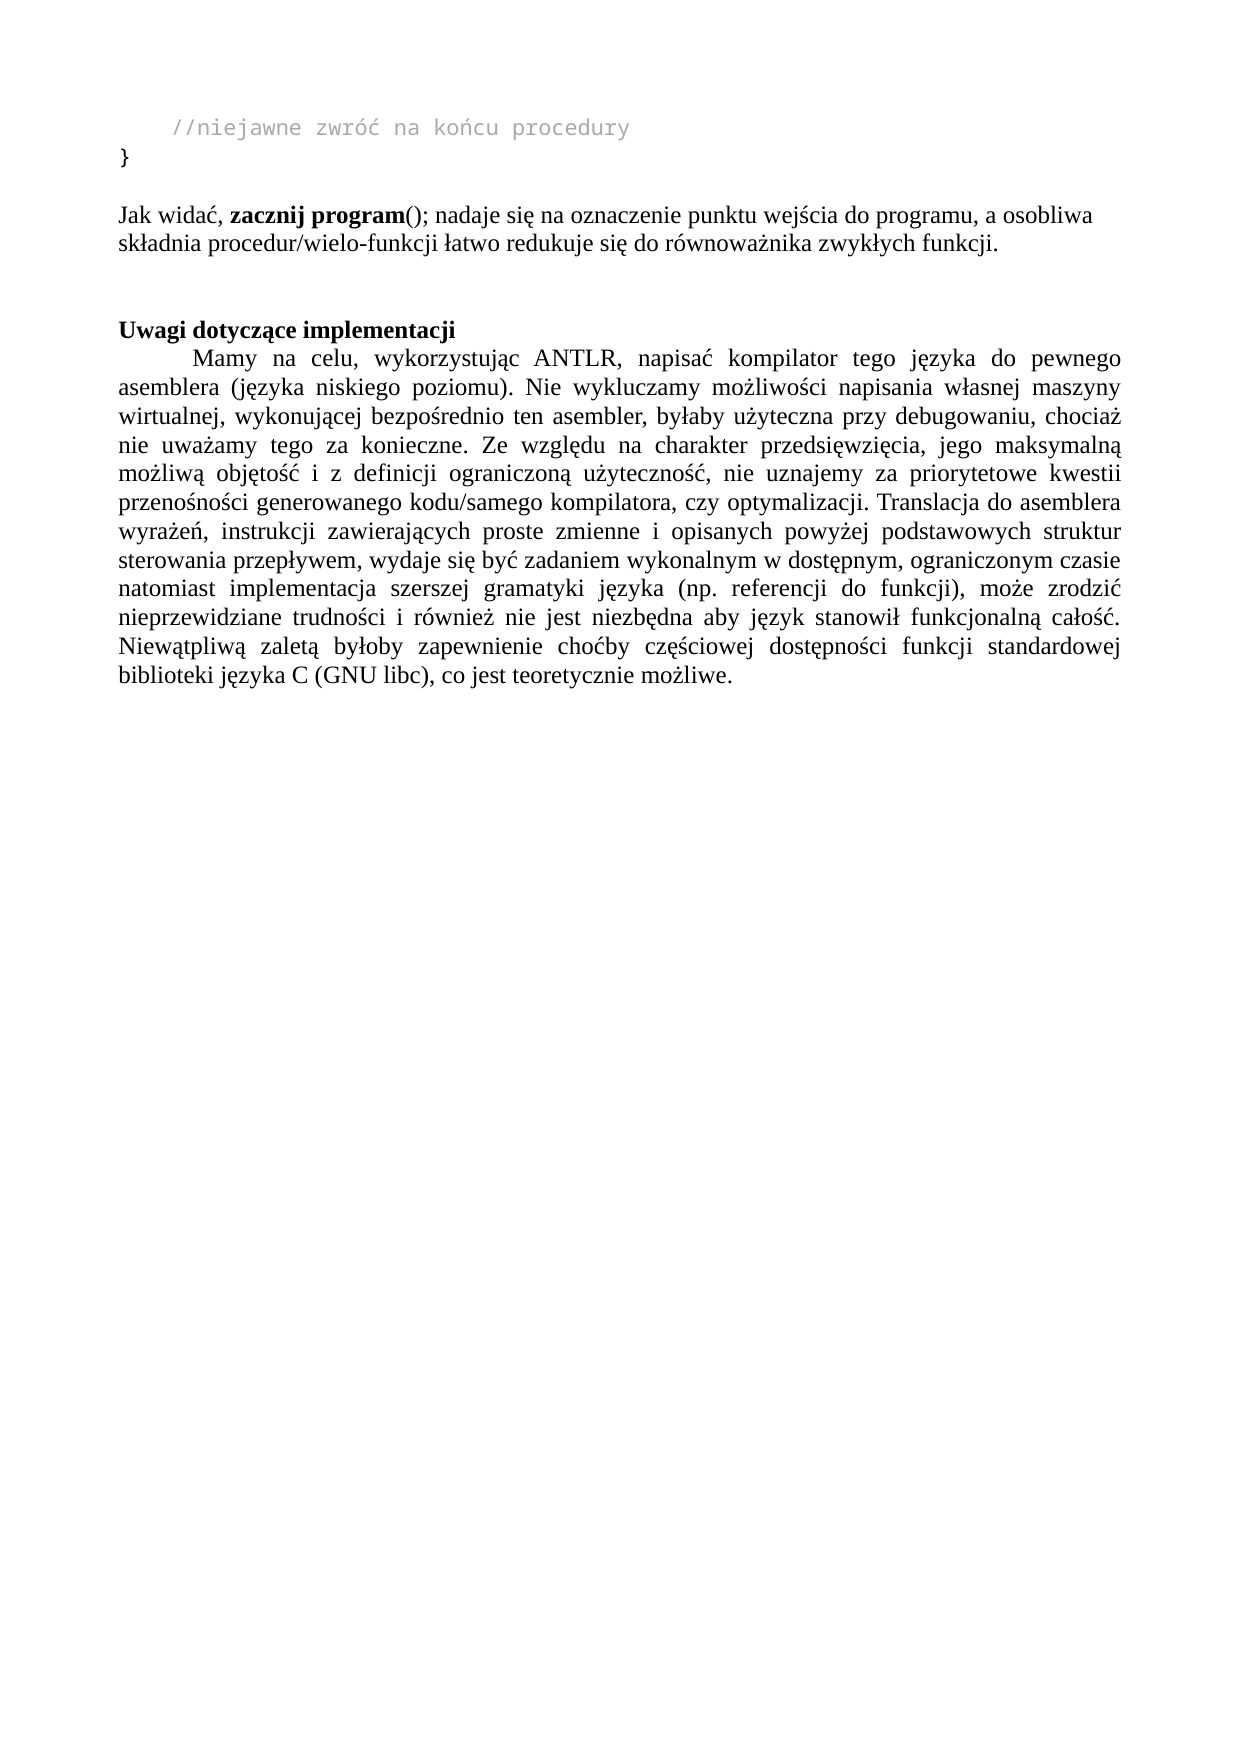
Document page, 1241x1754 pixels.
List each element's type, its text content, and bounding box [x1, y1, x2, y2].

text } [118, 141, 1122, 171]
text Uwagi dotyczące implementacji [118, 315, 1122, 343]
text Jak widać, zacznij program(); nadaje się na oznaczenie punktu wejścia do programu, a osobliwa składnia procedur/wielo-funkcji łatwo redukuje się do równoważnika zwykłych funkcji. [118, 200, 1122, 257]
text //niejawne zwróć na końcu procedury [118, 111, 1122, 141]
text Mamy na celu, wykorzystując ANTLR, napisać kompilator tego języka do pewnego asemblera (języka niskiego poziomu). Nie wykluczamy możliwości napisania własnej maszyny wirtualnej, wykonującej bezpośrednio ten asembler, byłaby użyteczna przy debugowaniu, chociaż nie uważamy tego za konieczne. Ze względu na charakter przedsięwzięcia, jego maksymalną możliwą objętość i z definicji ograniczoną użyteczność, nie uznajemy za priorytetowe kwestii przenośności generowanego kodu/samego kompilatora, czy optymalizacji. Translacja do asemblera wyrażeń, instrukcji zawierających proste zmienne i opisanych powyżej podstawowych struktur sterowania przepływem, wydaje się być zadaniem wykonalnym w dostępnym, ograniczonym czasie natomiast implementacja szerszej gramatyki języka (np. referencji do funkcji), może zrodzić nieprzewidziane trudności i również nie jest niezbędna aby język stanowił funkcjonalną całość. Niewątpliwą zaletą byłoby zapewnienie choćby częściowej dostępności funkcji standardowej biblioteki języka C (GNU libc), co jest teoretycznie możliwe. [118, 343, 1122, 688]
